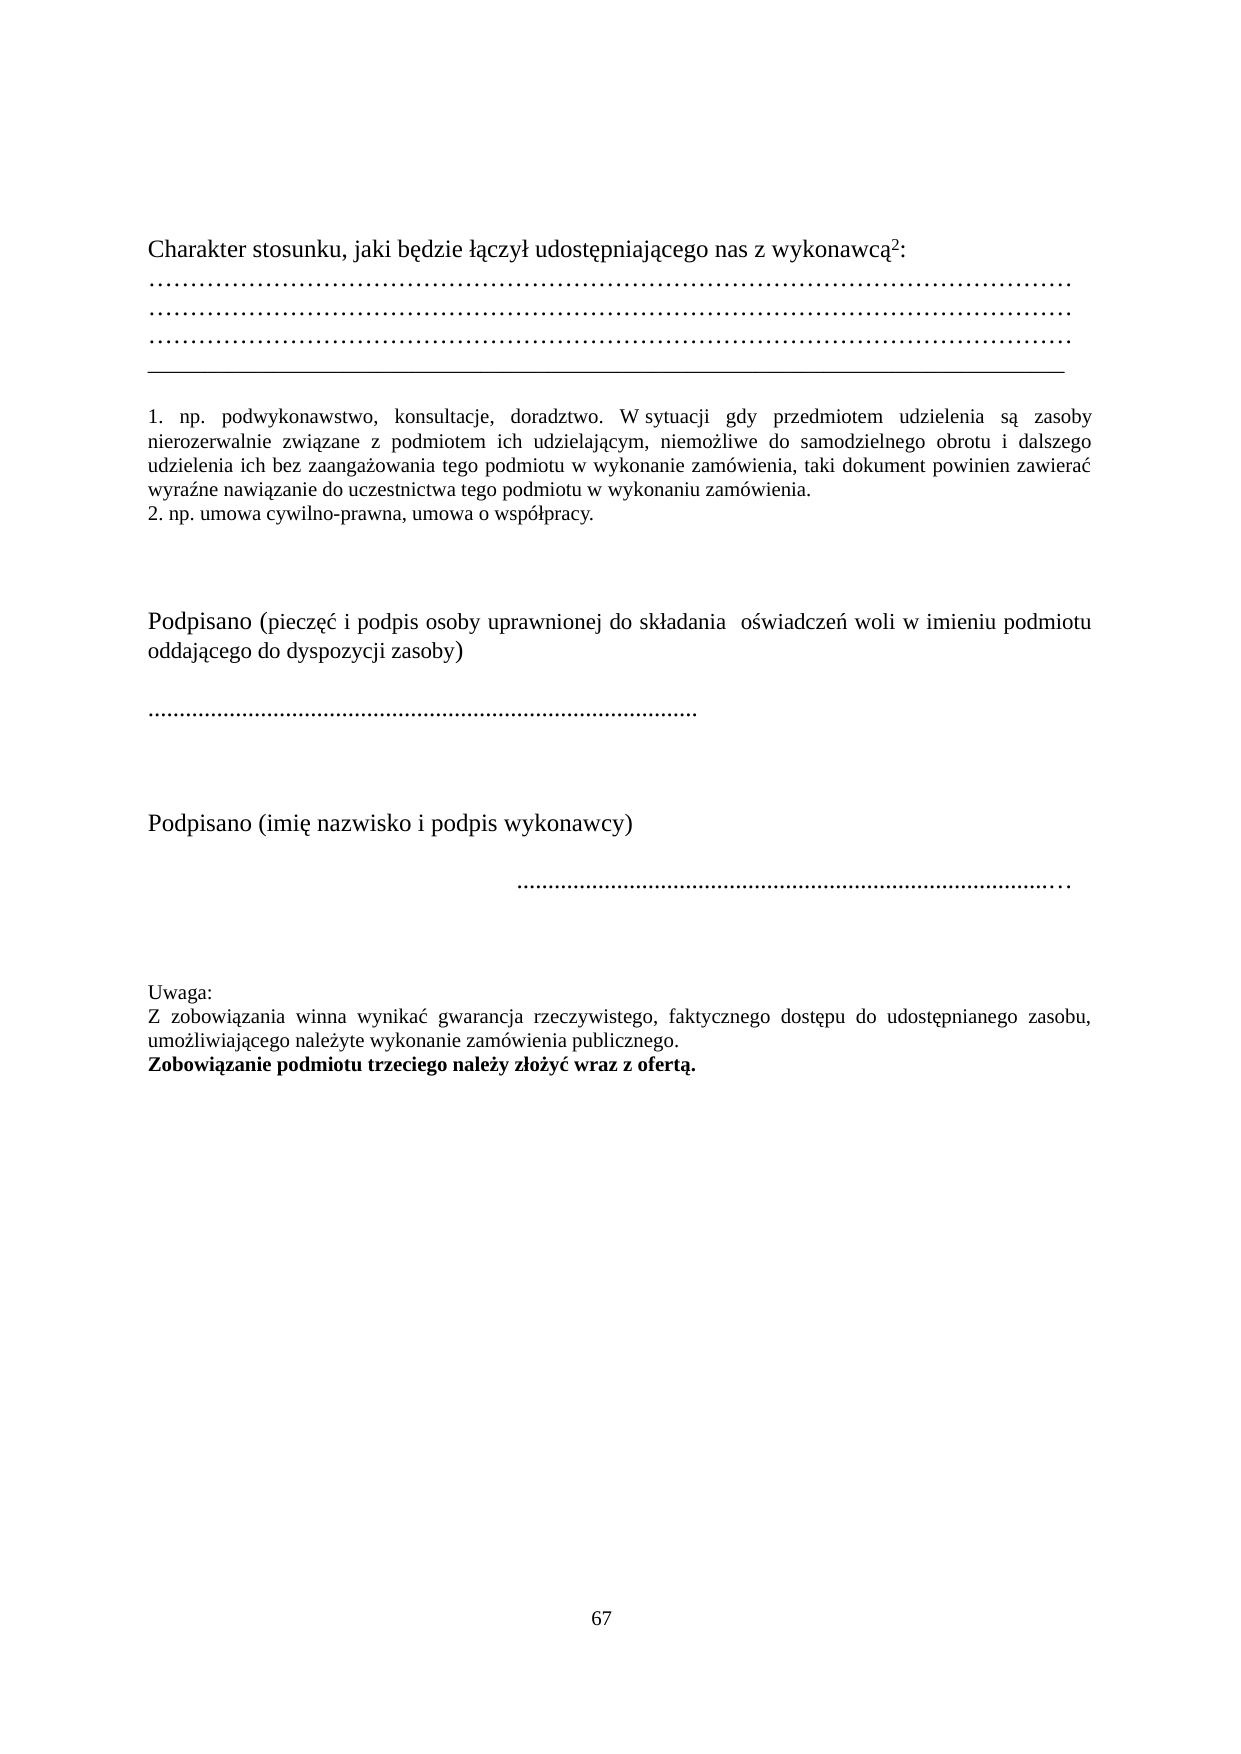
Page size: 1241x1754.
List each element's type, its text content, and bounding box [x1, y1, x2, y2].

text ………………………………………………………………………………………………… [148, 321, 1093, 349]
text Podpisano (imię nazwisko i podpis wykonawcy) [148, 808, 1093, 836]
text Podpisano (pieczęć i podpis osoby uprawnionej do składania oświadczeń woli w imieniu podmiotu oddającego do dyspozycji zasoby) [148, 606, 1093, 664]
text 2. np. umowa cywilno-prawna, umowa o współpracy. [148, 501, 1093, 525]
text ........................................................................................ [148, 693, 1093, 721]
text Zobowiązanie podmiotu trzeciego należy złożyć wraz z ofertą. [148, 1052, 1093, 1076]
text .....................................................................................… [148, 865, 1093, 894]
text ________________________________________________________________________________ [148, 349, 1093, 376]
text Uwaga: [148, 980, 1093, 1004]
text ………………………………………………………………………………………………… [148, 292, 1093, 321]
text Z zobowiązania winna wynikać gwarancja rzeczywistego, faktycznego dostępu do udostępnianego zasobu, umożliwiającego należyte wykonanie zamówienia publicznego. [148, 1004, 1093, 1052]
text 1. np. podwykonawstwo, konsultacje, doradztwo. W sytuacji gdy przedmiotem udzielenia są zasoby nierozerwalnie związane z podmiotem ich udzielającym, niemożliwe do samodzielnego obrotu i dalszego udzielenia ich bez zaangażowania tego podmiotu w wykonanie zamówienia, taki dokument powinien zawierać wyraźne nawiązanie do uczestnictwa tego podmiotu w wykonaniu zamówienia. [148, 404, 1093, 501]
text Charakter stosunku, jaki będzie łączył udostępniającego nas z wykonawcą2: ………………………………………………………………………………………………… [148, 234, 1093, 292]
